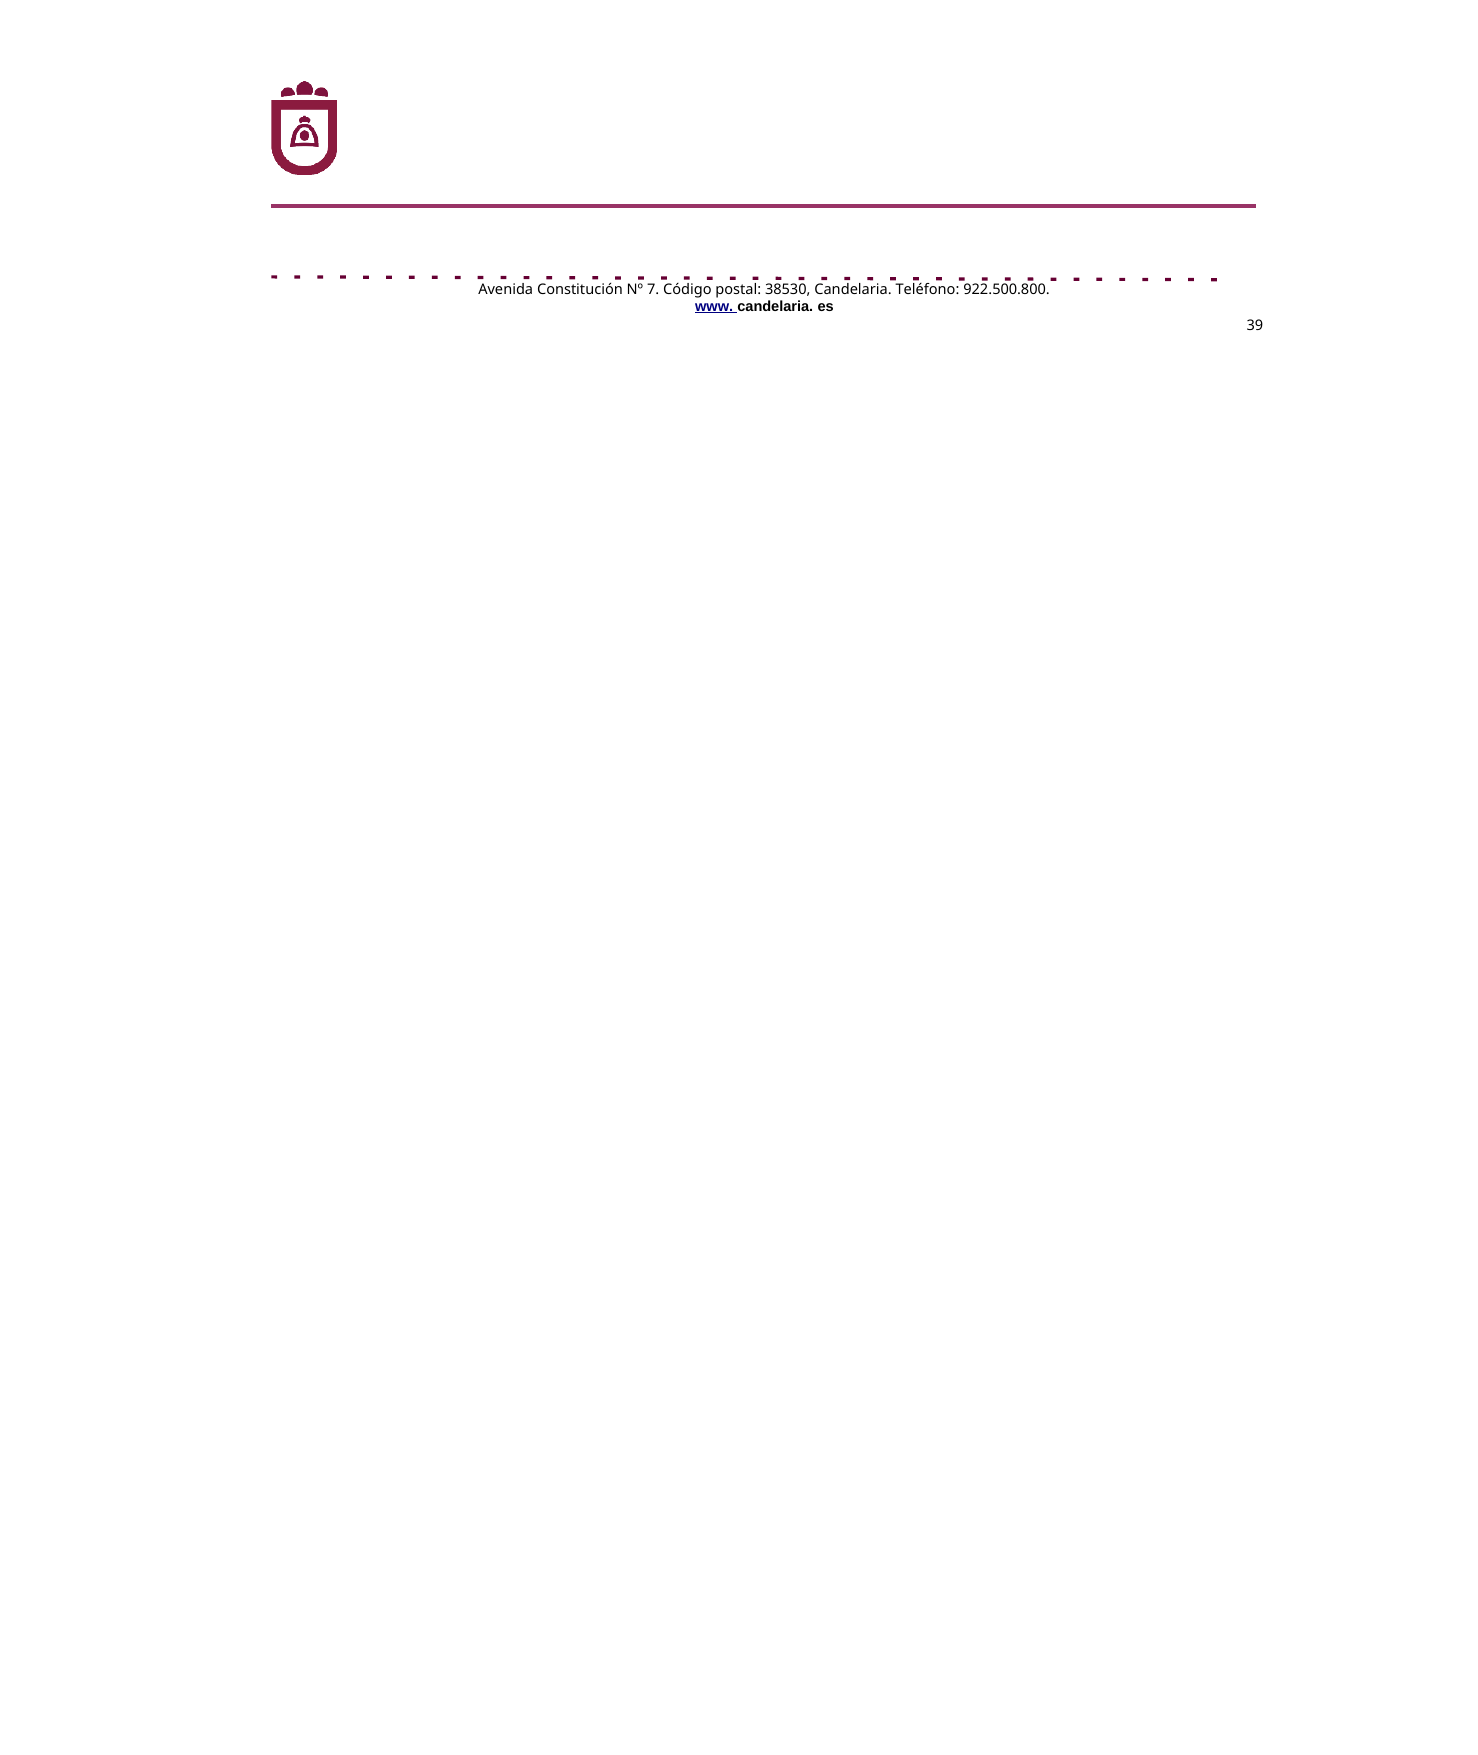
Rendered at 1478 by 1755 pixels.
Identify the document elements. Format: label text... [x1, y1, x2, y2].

text 39 [37, 315, 1263, 335]
text www. candelaria. es [408, 298, 1120, 314]
text Avenida Constitución Nº 7. Código postal: 38530, Candelaria. Teléfono: 922.500.800. [408, 274, 1120, 298]
